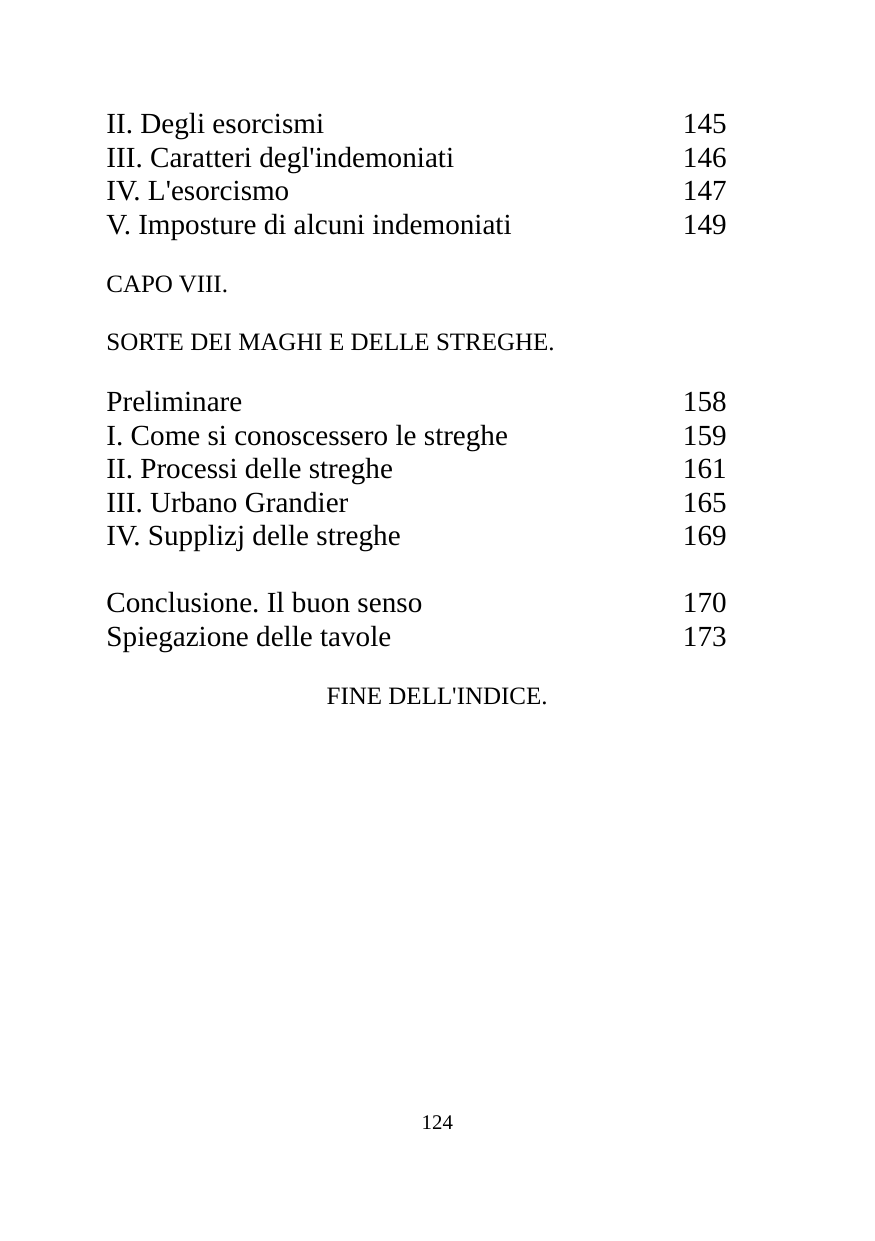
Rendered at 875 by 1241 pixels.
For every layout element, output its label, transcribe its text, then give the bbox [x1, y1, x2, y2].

text SORTE DEI MAGHI E DELLE STREGHE. [106, 327, 768, 355]
text III. Urbano Grandier 165 [106, 485, 768, 518]
text Spiegazione delle tavole 173 [106, 619, 768, 652]
text IV. L'esorcismo 147 [106, 173, 768, 207]
text FINE DELL'INDICE. [106, 681, 768, 710]
text IV. Supplizj delle streghe 169 [106, 518, 768, 552]
text Conclusione. Il buon senso 170 [106, 585, 768, 619]
text V. Imposture di alcuni indemoniati 149 [106, 207, 768, 240]
text III. Caratteri degl'indemoniati 146 [106, 140, 768, 173]
text CAPO VIII. [106, 269, 768, 298]
text I. Come si conoscessero le streghe 159 [106, 418, 768, 451]
text II. Processi delle streghe 161 [106, 451, 768, 485]
text II. Degli esorcismi 145 [106, 106, 768, 140]
text Preliminare 158 [106, 384, 768, 418]
